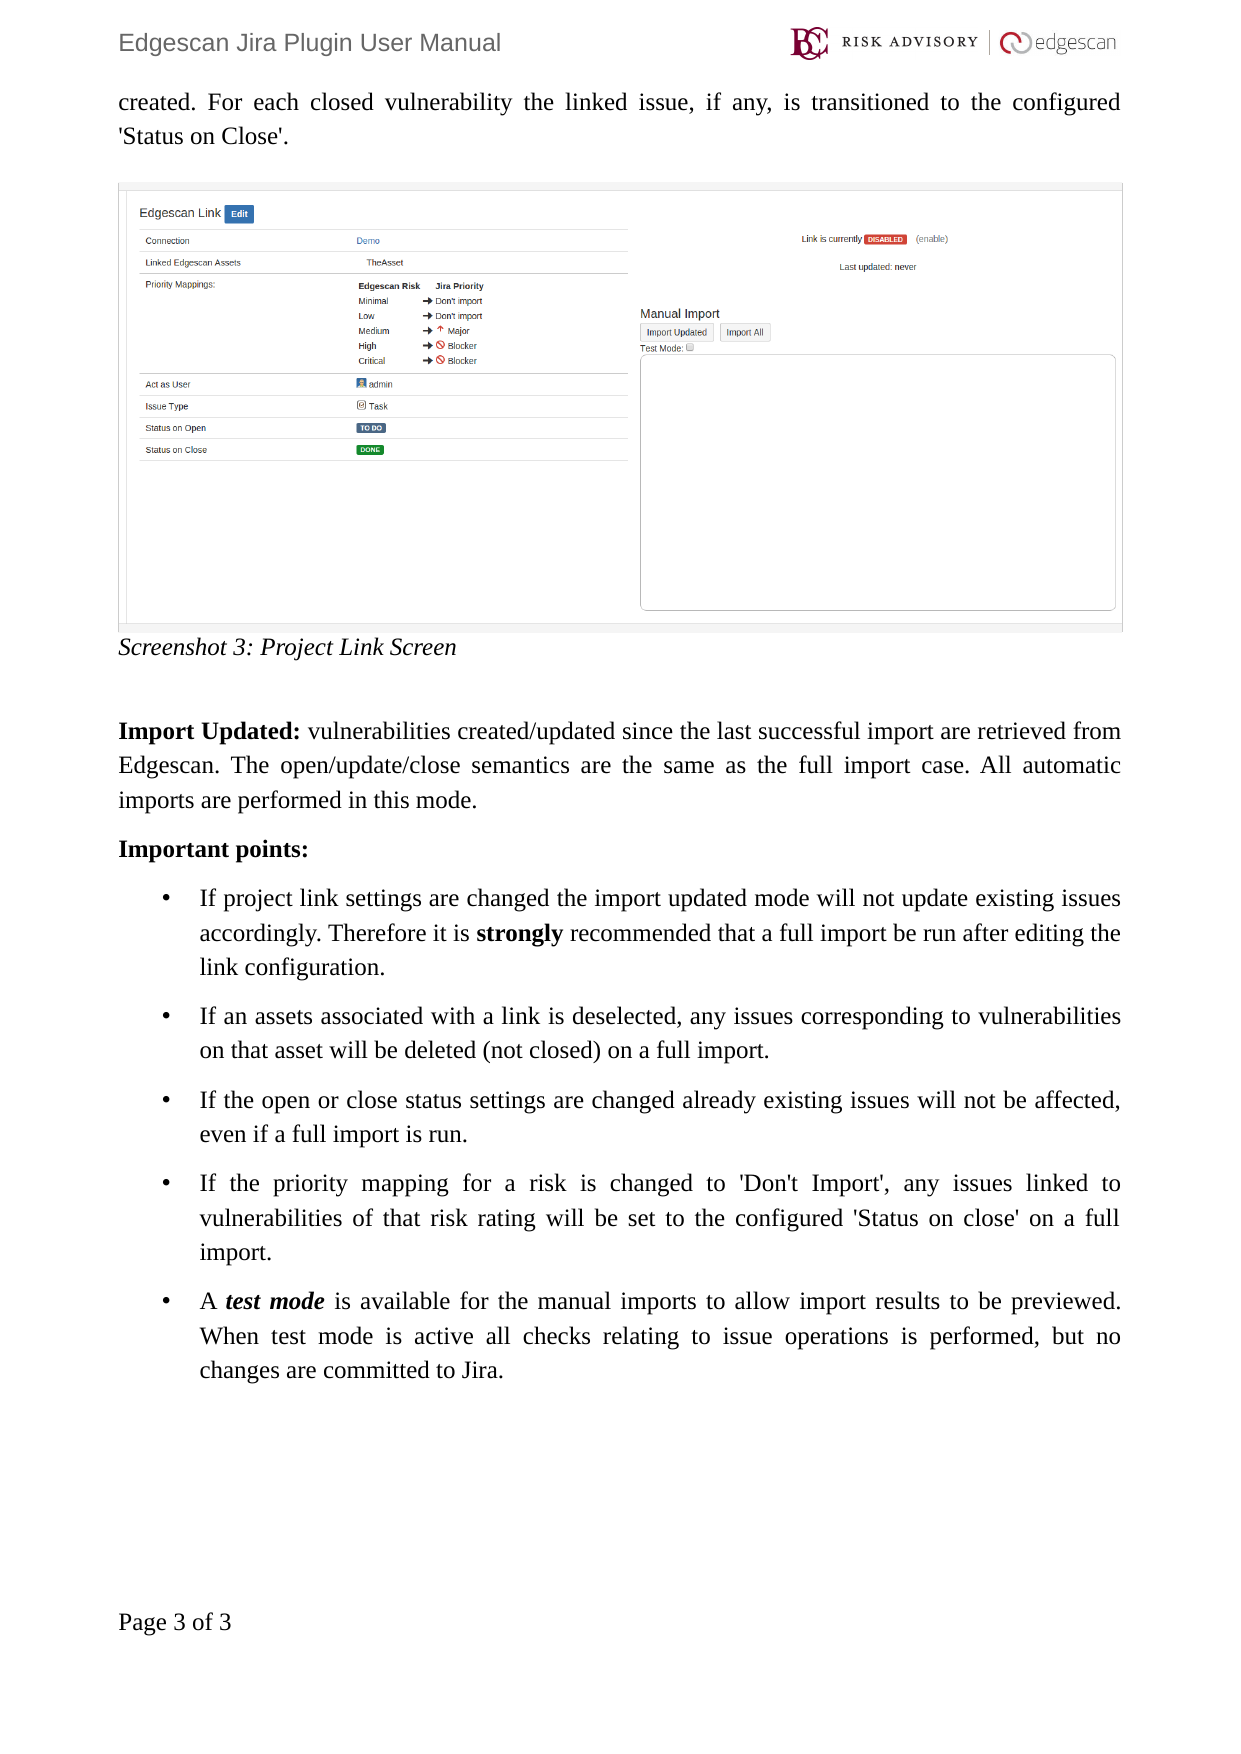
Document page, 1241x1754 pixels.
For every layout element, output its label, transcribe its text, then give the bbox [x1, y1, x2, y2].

picture [998, 30, 1121, 56]
text Screenshot 3: Project Link Screen [118, 633, 1122, 661]
text created. For each closed vulnerability the linked issue, if any, is transitioned to the configured 'Status on Close'. [118, 87, 1122, 150]
list If an assets associated with a link is deselected, any issues corresponding to vulnerabilities on that asset will be deleted (not closed) on a full import. [162, 1001, 1122, 1064]
text Import Updated: vulnerabilities created/updated since the last successful import are retrieved from Edgescan. The open/update/close semantics are the same as the full import case. All automatic imports are performed in this mode. [118, 716, 1122, 814]
list If project link settings are changed the import updated mode will not update existing issues accordingly. Therefore it is strongly recommended that a full import be run after editing the link configuration. [162, 883, 1122, 981]
picture [790, 27, 978, 60]
text Important points: [118, 834, 1122, 863]
list If the open or close status settings are changed already existing issues will not be affected, even if a full import is run. [162, 1085, 1122, 1148]
picture [118, 182, 1122, 633]
list If the priority mapping for a risk is changed to 'Don't Import', any issues linked to vulnerabilities of that risk rating will be set to the configured 'Status on close' on a full import. [162, 1168, 1122, 1266]
list A test mode is available for the manual imports to allow import results to be previewed. When test mode is active all checks relating to issue operations is performed, but no changes are committed to Jira. [162, 1286, 1122, 1384]
